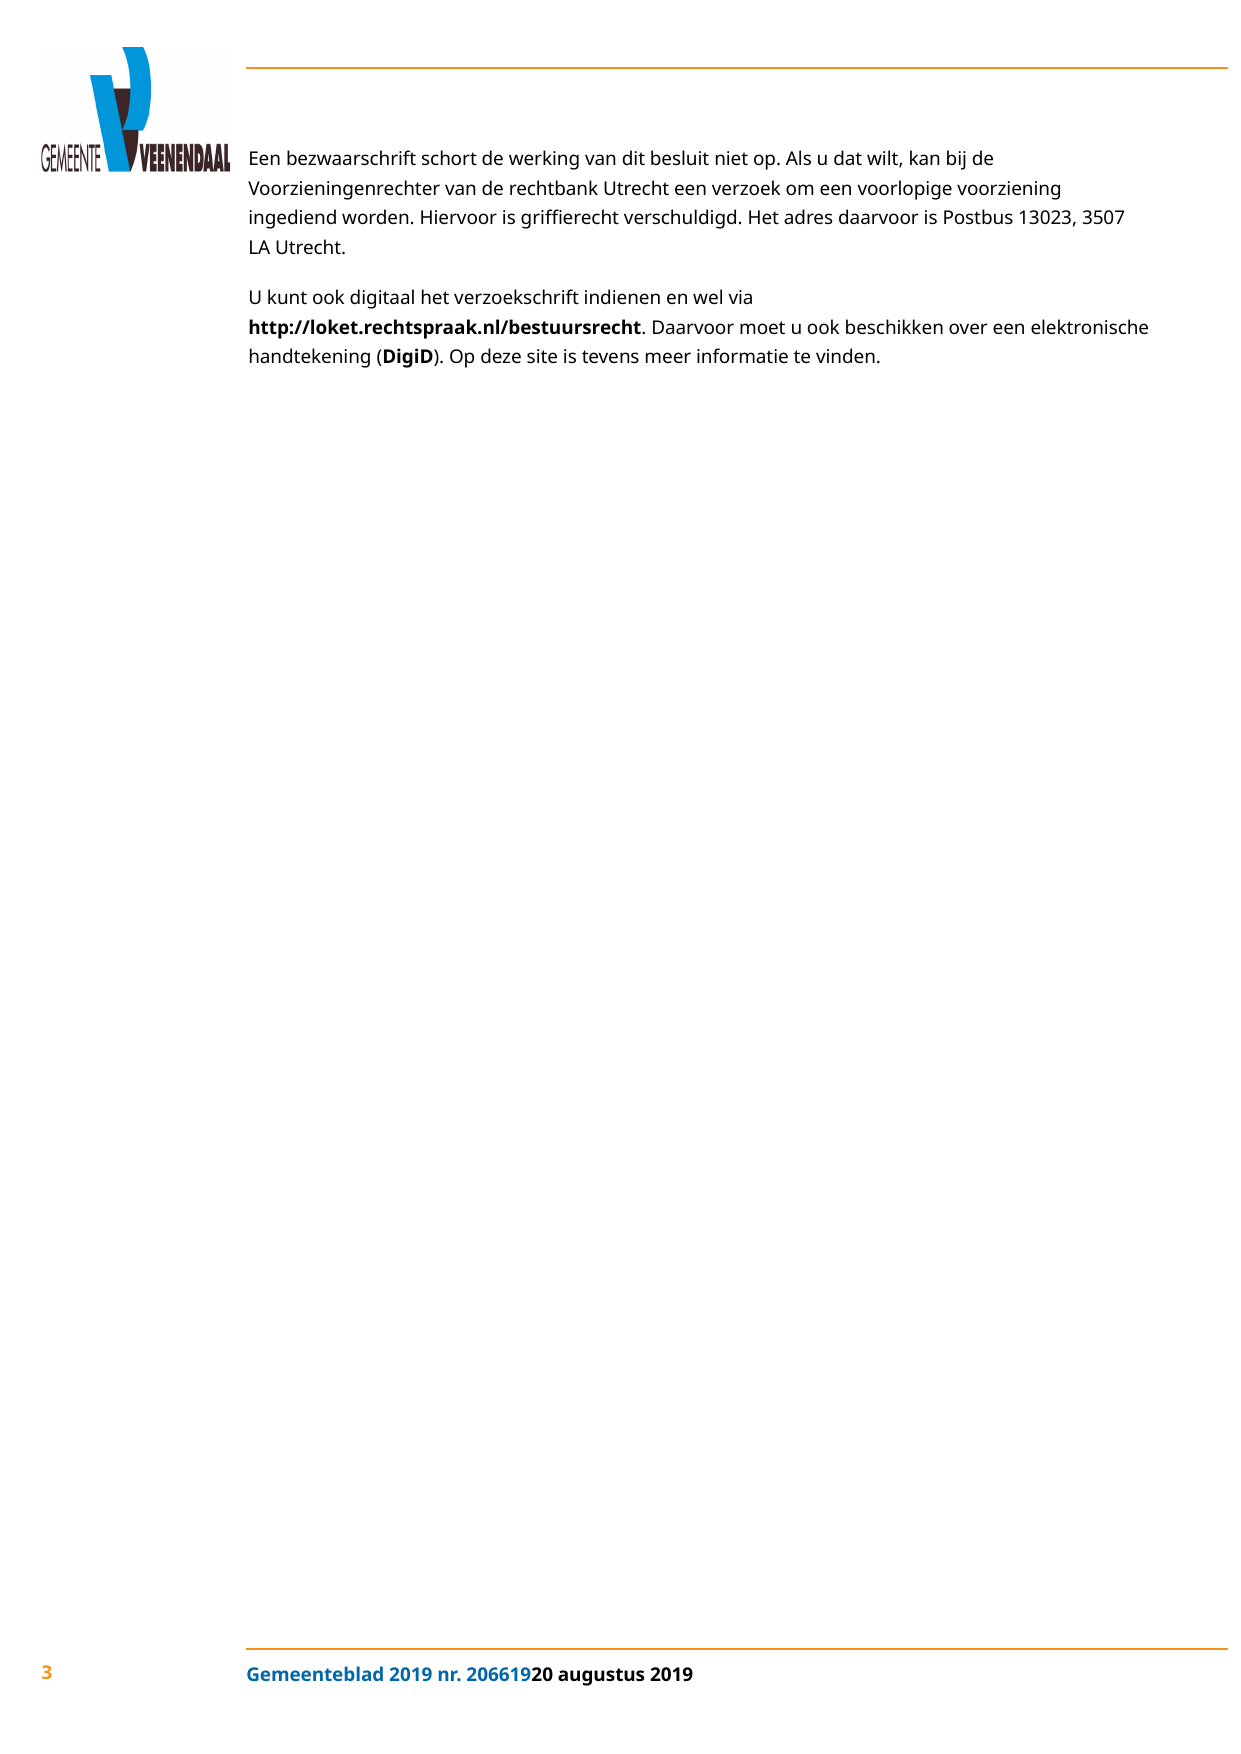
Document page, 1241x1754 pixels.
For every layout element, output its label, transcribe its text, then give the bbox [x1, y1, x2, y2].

text Een bezwaarschrift schort de werking van dit besluit niet op. Als u dat wilt, kan bij de Voorzieningenrechter van de rechtbank Utrecht een verzoek om een voorlopige voorziening ingediend worden. Hiervoor is griffierecht verschuldigd. Het adres daarvoor is Postbus 13023, 3507 LA Utrecht. [248, 145, 1152, 260]
picture [41, 47, 130, 172]
picture [123, 47, 231, 172]
text U kunt ook digitaal het verzoekschrift indienen en wel via http://loket.rechtspraak.nl/bestuursrecht. Daarvoor moet u ook beschikken over een elektronische handtekening (DigiD). Op deze site is tevens meer informatie te vinden. [248, 284, 1152, 369]
